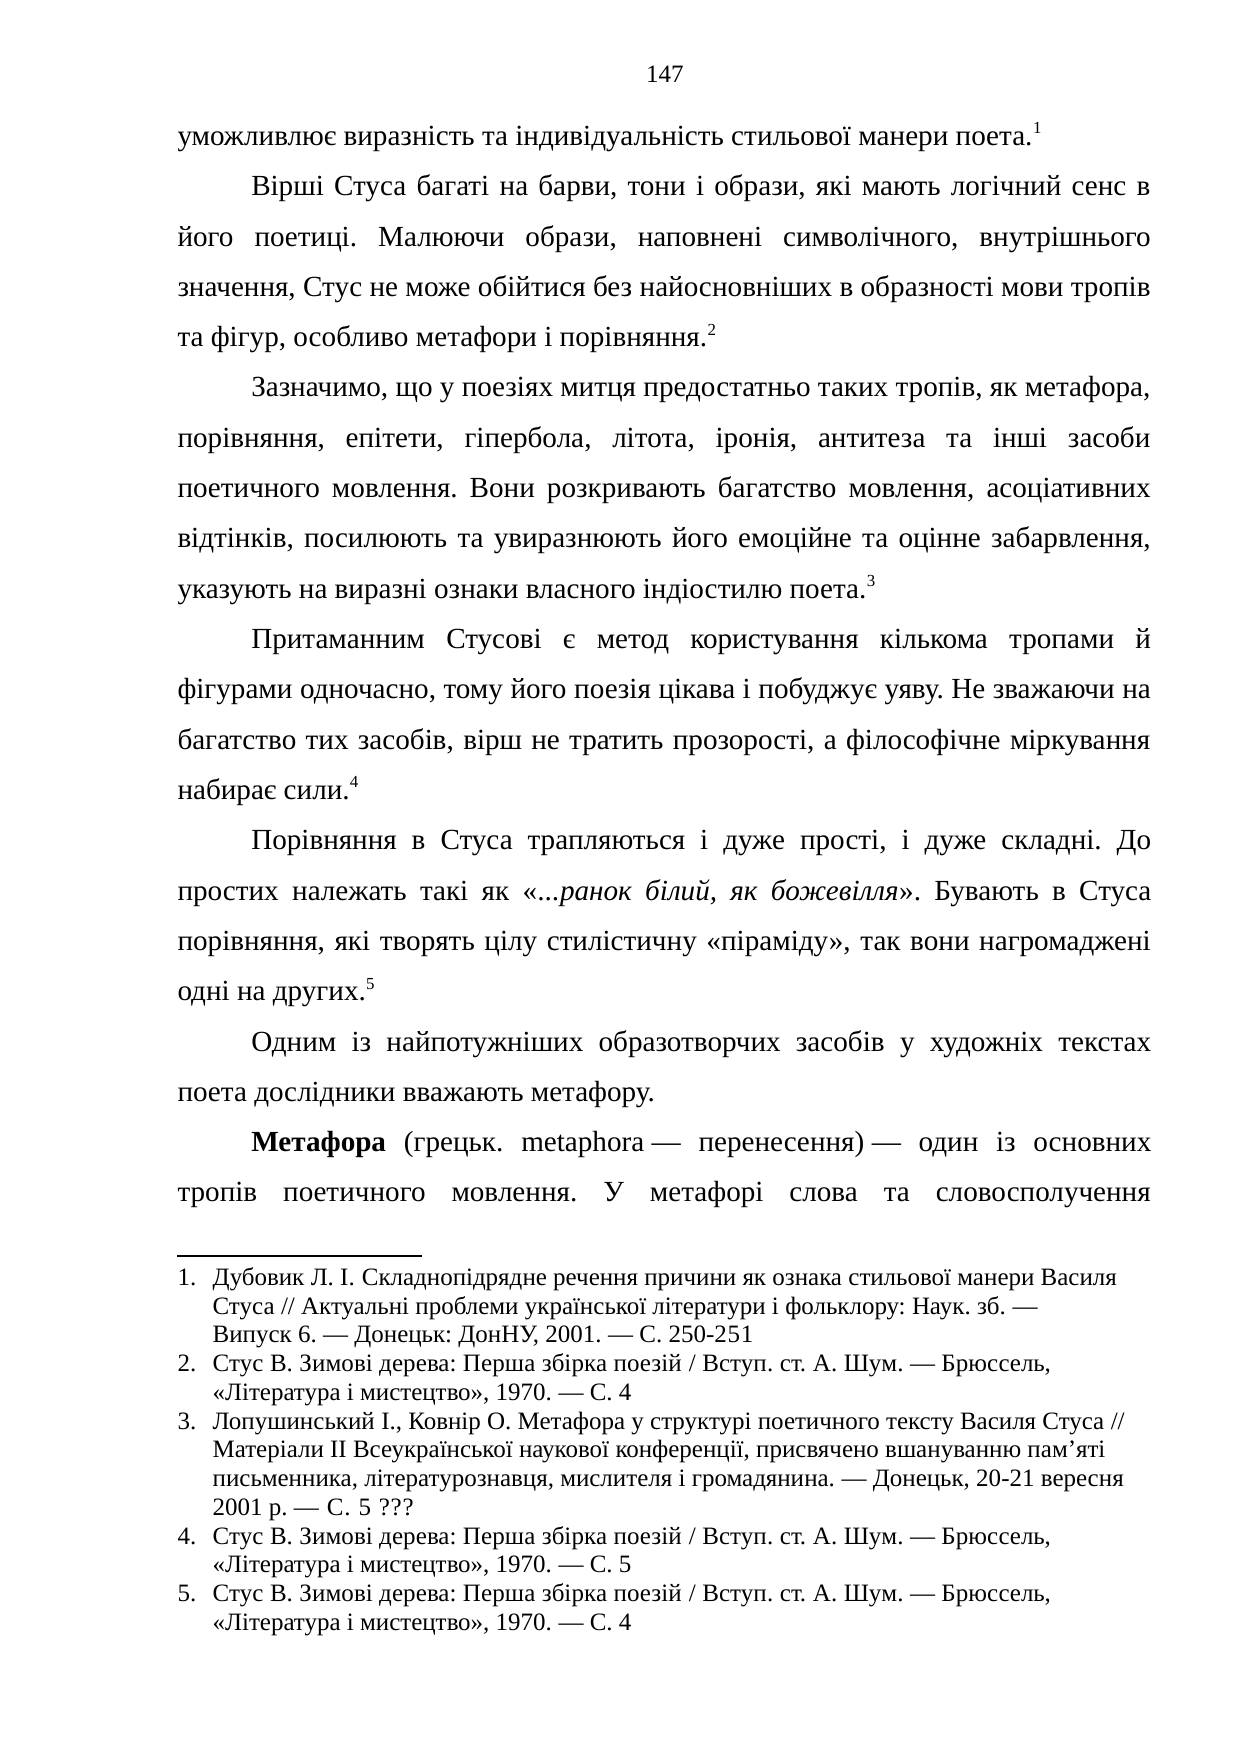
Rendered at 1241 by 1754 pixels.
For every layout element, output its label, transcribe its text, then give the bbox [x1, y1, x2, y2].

text Стус В. Зимові дерева: Перша збірка поезій / Вступ. ст. А. Шум. — Брюссель, «Література і мистецтво», 1970. — С. 5 [177, 1521, 1152, 1578]
text Метафора (грецьк. metaphora — перенесення) — один із основних тропів поетичного мовлення. У метафорі слова та словосполучення [177, 1124, 1152, 1208]
text Стус В. Зимові дерева: Перша збірка поезій / Вступ. ст. А. Шум. — Брюссель, «Література і мистецтво», 1970. — С. 4 [177, 1578, 1152, 1636]
text Притаманним Стусові є метод користування кількома тропами й фігурами одночасно, тому його поезія цікава і побуджує уяву. Не зважаючи на багатство тих засобів, вірш не тратить прозорості, а філософічне міркування набирає сили. [177, 621, 1152, 806]
text Лопушинський І., Ковнір О. Метафора у структурі поетичного тексту Василя Стуса // Матеріали ІІ Всеукраїнської наукової конференції, присвячено вшануванню пам’яті письменника, літературознавця, мислителя і громадянина. — Донецьк, 20‑21 вересня 2001 р. — С. 5 ??? [177, 1406, 1152, 1521]
text Зазначимо, що у поезіях митця предостатньо таких тропів, як метафора, порівняння, епітети, гіпербола, літота, іронія, антитеза та інші засоби поетичного мовлення. Вони розкривають багатство мовлення, асоціативних відтінків, посилюють та увиразнюють його емоційне та оцінне забарвлення, указують на виразні ознаки власного індіостилю поета. [177, 369, 1152, 604]
text Стус В. Зимові дерева: Перша збірка поезій / Вступ. ст. А. Шум. — Брюссель, «Література і мистецтво», 1970. — С. 4 [177, 1348, 1152, 1406]
text Порівняння в Стуса трапляються і дуже прості, і дуже складні. До простих належать такі як «...ранок білий, як божевілля». Бувають в Стуса порівняння, які творять цілу стилістичну «піраміду», так вони нагромаджені одні на других. [177, 822, 1152, 1007]
text Одним із найпотужніших образотворчих засобів у художніх текстах поета дослідники вважають метафору. [177, 1024, 1152, 1107]
text Вірші Стуса багаті на барви, тони і образи, які мають логічний сенс в його поетиці. Малюючи образи, наповнені символічного, внутрішнього значення, Стус не може обійтися без найосновніших в образності мови тропів та фігур, особливо метафори і порівняння. [177, 168, 1152, 353]
text уможливлює виразність та індивідуальність стильової манери поета. [177, 118, 1152, 152]
text Дубовик Л. І. Складнопідрядне речення причини як ознака стильової манери Василя Стуса // Актуальні проблеми української літератури і фольклору: Наук. зб. — Випуск 6. — Донецьк: ДонНУ, 2001. — С. 250‑251 [177, 1262, 1152, 1348]
